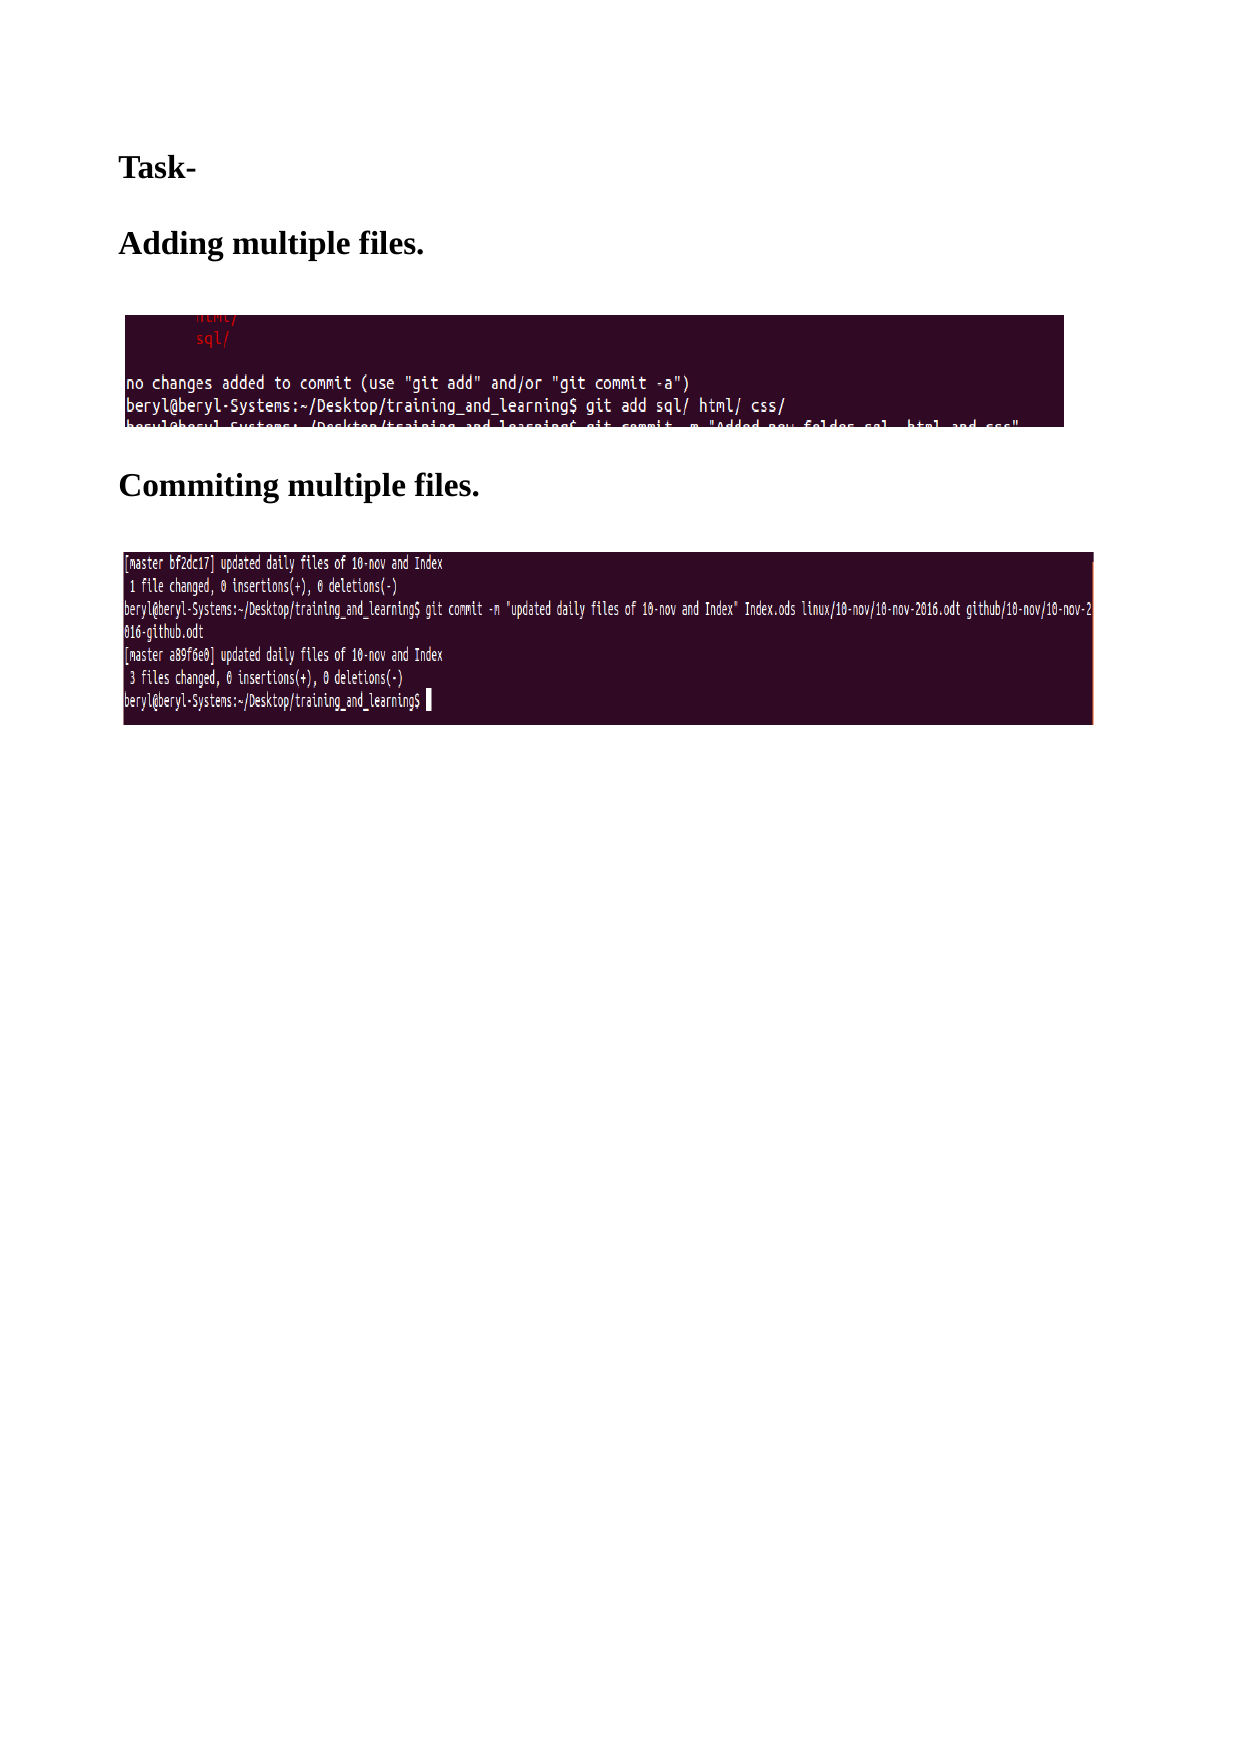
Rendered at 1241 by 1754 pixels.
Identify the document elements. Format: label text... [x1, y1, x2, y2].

text Task- [118, 147, 1122, 185]
picture [125, 419, 662, 427]
text Commiting multiple files. [118, 465, 1122, 503]
text Adding multiple files. [118, 223, 1122, 262]
